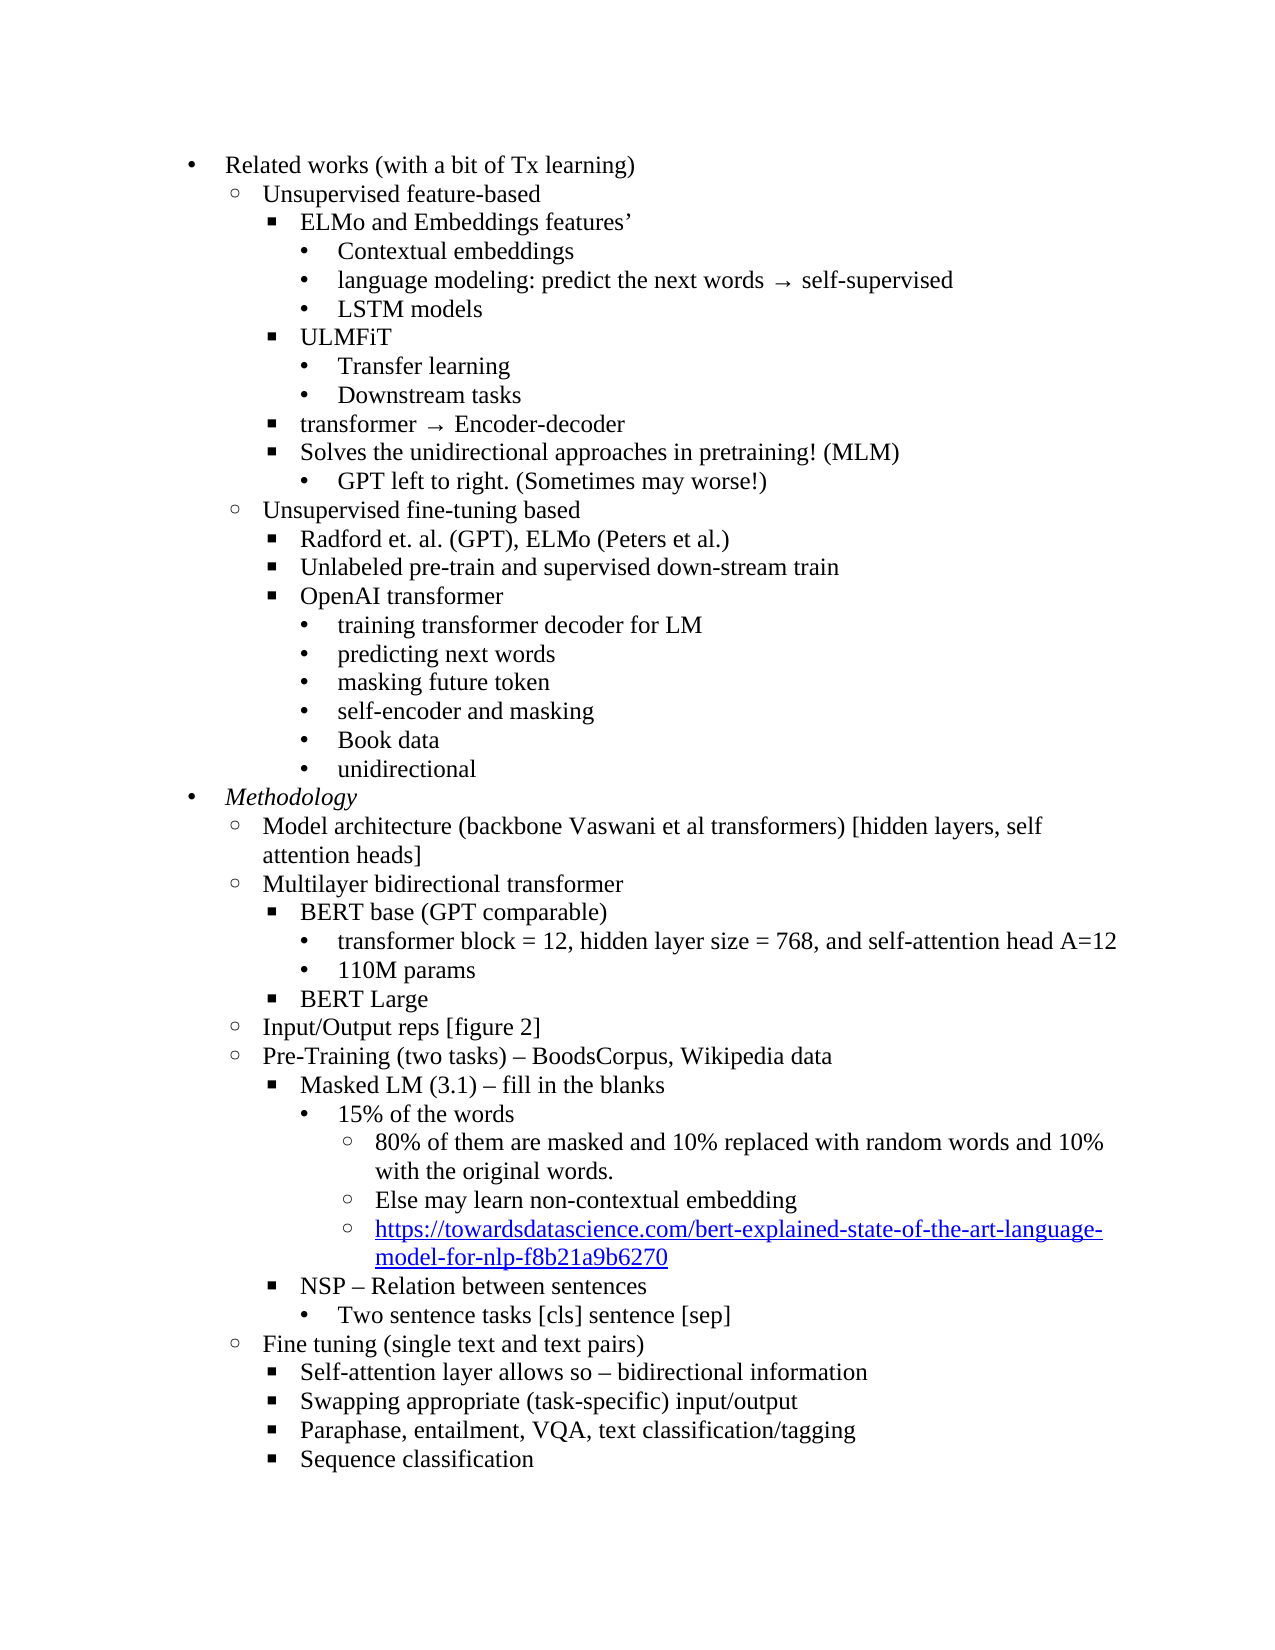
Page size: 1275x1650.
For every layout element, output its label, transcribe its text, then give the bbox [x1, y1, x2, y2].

list Self-attention layer allows so – bidirectional information [262, 1357, 1125, 1386]
list transformer block = 12, hidden layer size = 768, and self-attention head A=12 [300, 926, 1125, 955]
list Contextual embeddings [300, 236, 1125, 265]
list 15% of the words [300, 1099, 1125, 1127]
list Multilayer bidirectional transformer [225, 869, 1125, 897]
list Sequence classification [262, 1444, 1125, 1472]
list self-encoder and masking [300, 696, 1125, 725]
list LSTM models [300, 294, 1125, 322]
list 110M params [300, 955, 1125, 984]
list BERT Large [262, 984, 1125, 1012]
list language modeling: predict the next words → self-supervised [300, 265, 1125, 294]
list BERT base (GPT comparable) [262, 897, 1125, 926]
list masking future token [300, 667, 1125, 696]
list Fine tuning (single text and text pairs) [225, 1329, 1125, 1357]
list transformer → Encoder-decoder [262, 409, 1125, 437]
list Book data [300, 725, 1125, 754]
list Paraphase, entailment, VQA, text classification/tagging [262, 1415, 1125, 1444]
list Downstream tasks [300, 380, 1125, 409]
list Solves the unidirectional approaches in pretraining! (MLM) [262, 437, 1125, 466]
list Radford et. al. (GPT), ELMo (Peters et al.) [262, 524, 1125, 552]
list ELMo and Embeddings features’ [262, 207, 1125, 236]
list Related works (with a bit of Tx learning) [187, 150, 1125, 179]
list Unsupervised feature-based [225, 179, 1125, 207]
list Else may learn non-contextual embedding [337, 1185, 1125, 1214]
list Unlabeled pre-train and supervised down-stream train [262, 552, 1125, 581]
list NSP – Relation between sentences [262, 1271, 1125, 1300]
list OpenAI transformer [262, 581, 1125, 610]
list GPT left to right. (Sometimes may worse!) [300, 466, 1125, 495]
list Masked LM (3.1) – fill in the blanks [262, 1070, 1125, 1099]
list Transfer learning [300, 351, 1125, 380]
list training transformer decoder for LM [300, 610, 1125, 639]
list Model architecture (backbone Vaswani et al transformers) [hidden layers, self attention heads] [225, 811, 1125, 869]
list Input/Output reps [figure 2] [225, 1012, 1125, 1041]
list Methodology [187, 782, 1125, 811]
list predicting next words [300, 639, 1125, 667]
list Unsupervised fine-tuning based [225, 495, 1125, 524]
list ULMFiT [262, 322, 1125, 351]
list Pre-Training (two tasks) – BoodsCorpus, Wikipedia data [225, 1041, 1125, 1070]
list Two sentence tasks [cls] sentence [sep] [300, 1300, 1125, 1329]
list https://towardsdatascience.com/bert-explained-state-of-the-art-language-model-for-nlp-f8b21a9b6270 [337, 1214, 1125, 1271]
list Swapping appropriate (task-specific) input/output [262, 1386, 1125, 1415]
list unidirectional [300, 754, 1125, 782]
list 80% of them are masked and 10% replaced with random words and 10% with the original words. [337, 1127, 1125, 1185]
